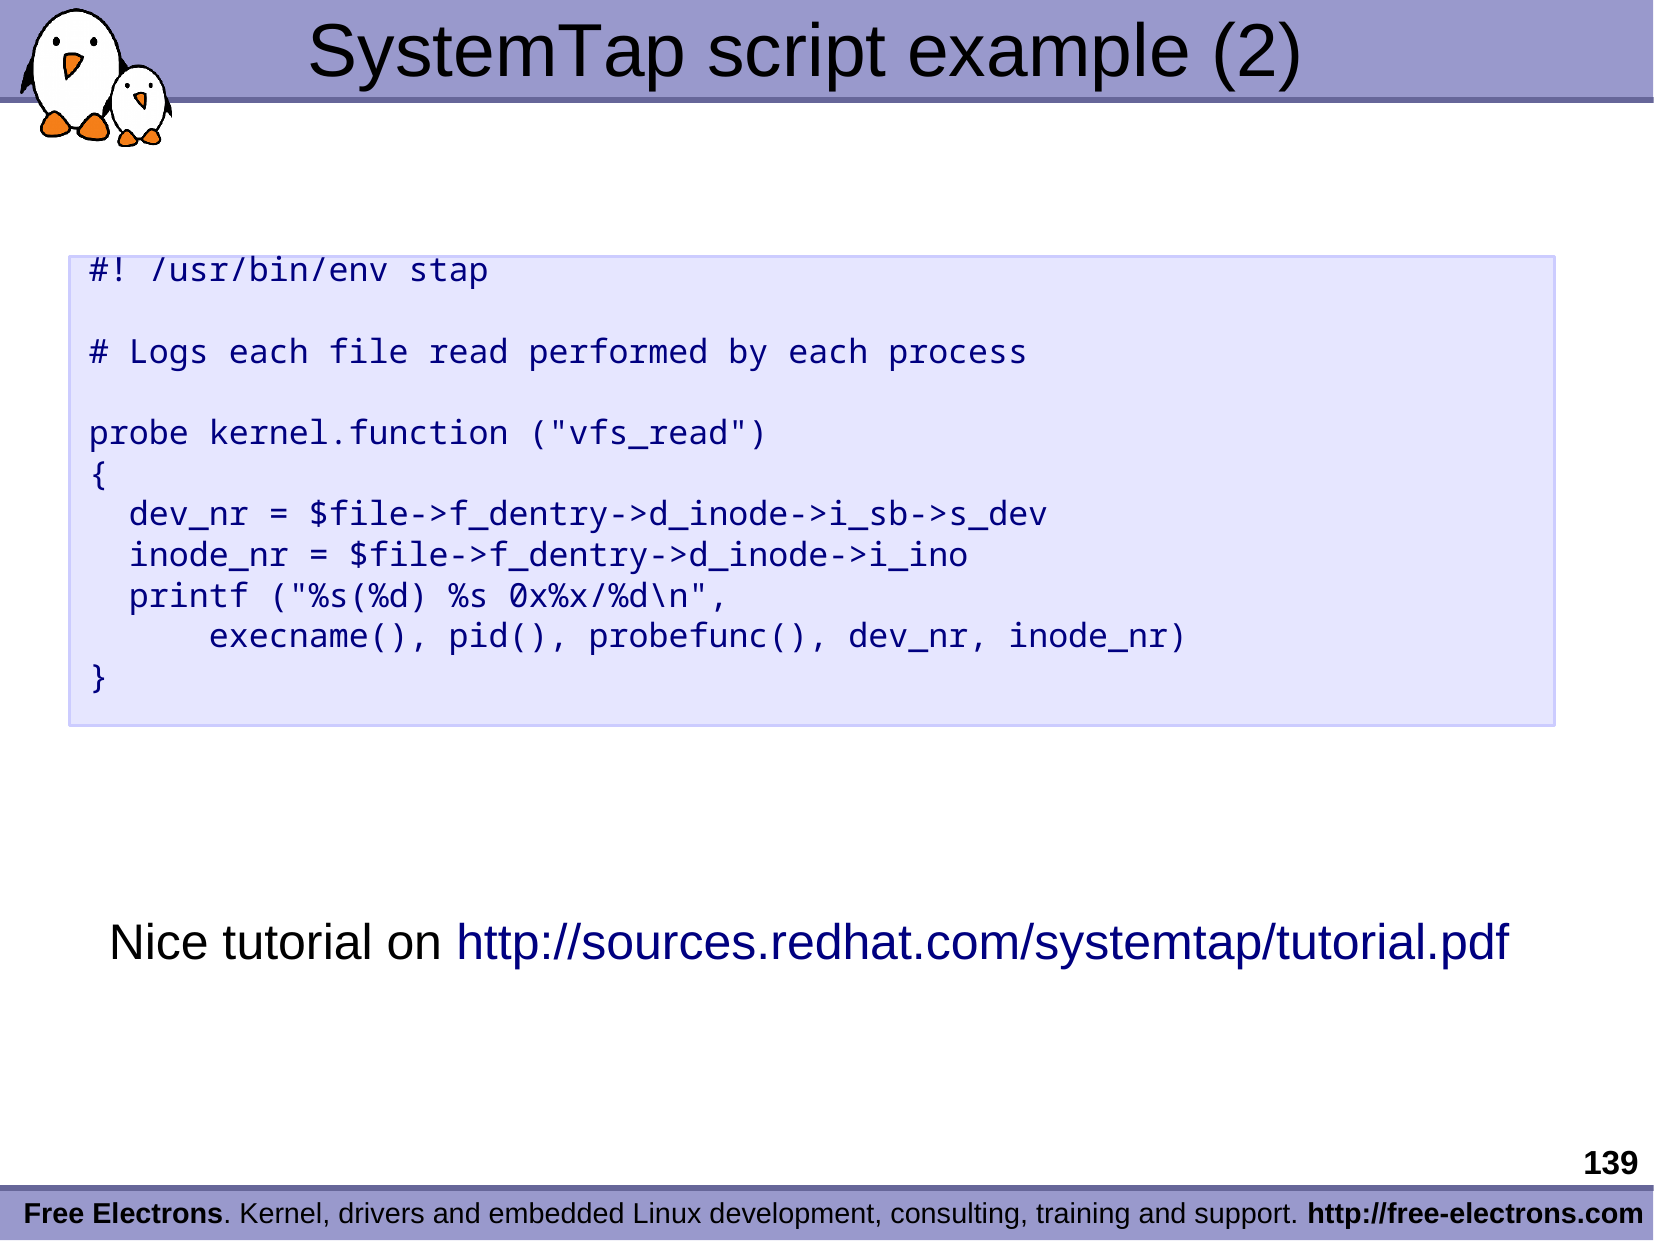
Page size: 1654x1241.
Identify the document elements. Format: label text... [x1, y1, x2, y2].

text_box #! /usr/bin/env stap # Logs each file read performed by each process probe kernel.function ("vfs_read") { dev_nr = $file->f_dentry->d_inode->i_sb->s_dev inode_nr = $file->f_dentry->d_inode->i_ino printf ("%s(%d) %s 0x%x/%d\n", execname(), pid(), probefunc(), dev_nr, inode_nr) } [69, 256, 1555, 726]
picture [20, 8, 172, 147]
list Nice tutorial on http://sources.redhat.com/systemtap/tutorial.pdf [91, 914, 1560, 992]
title SystemTap script example (2) [60, 0, 1551, 102]
